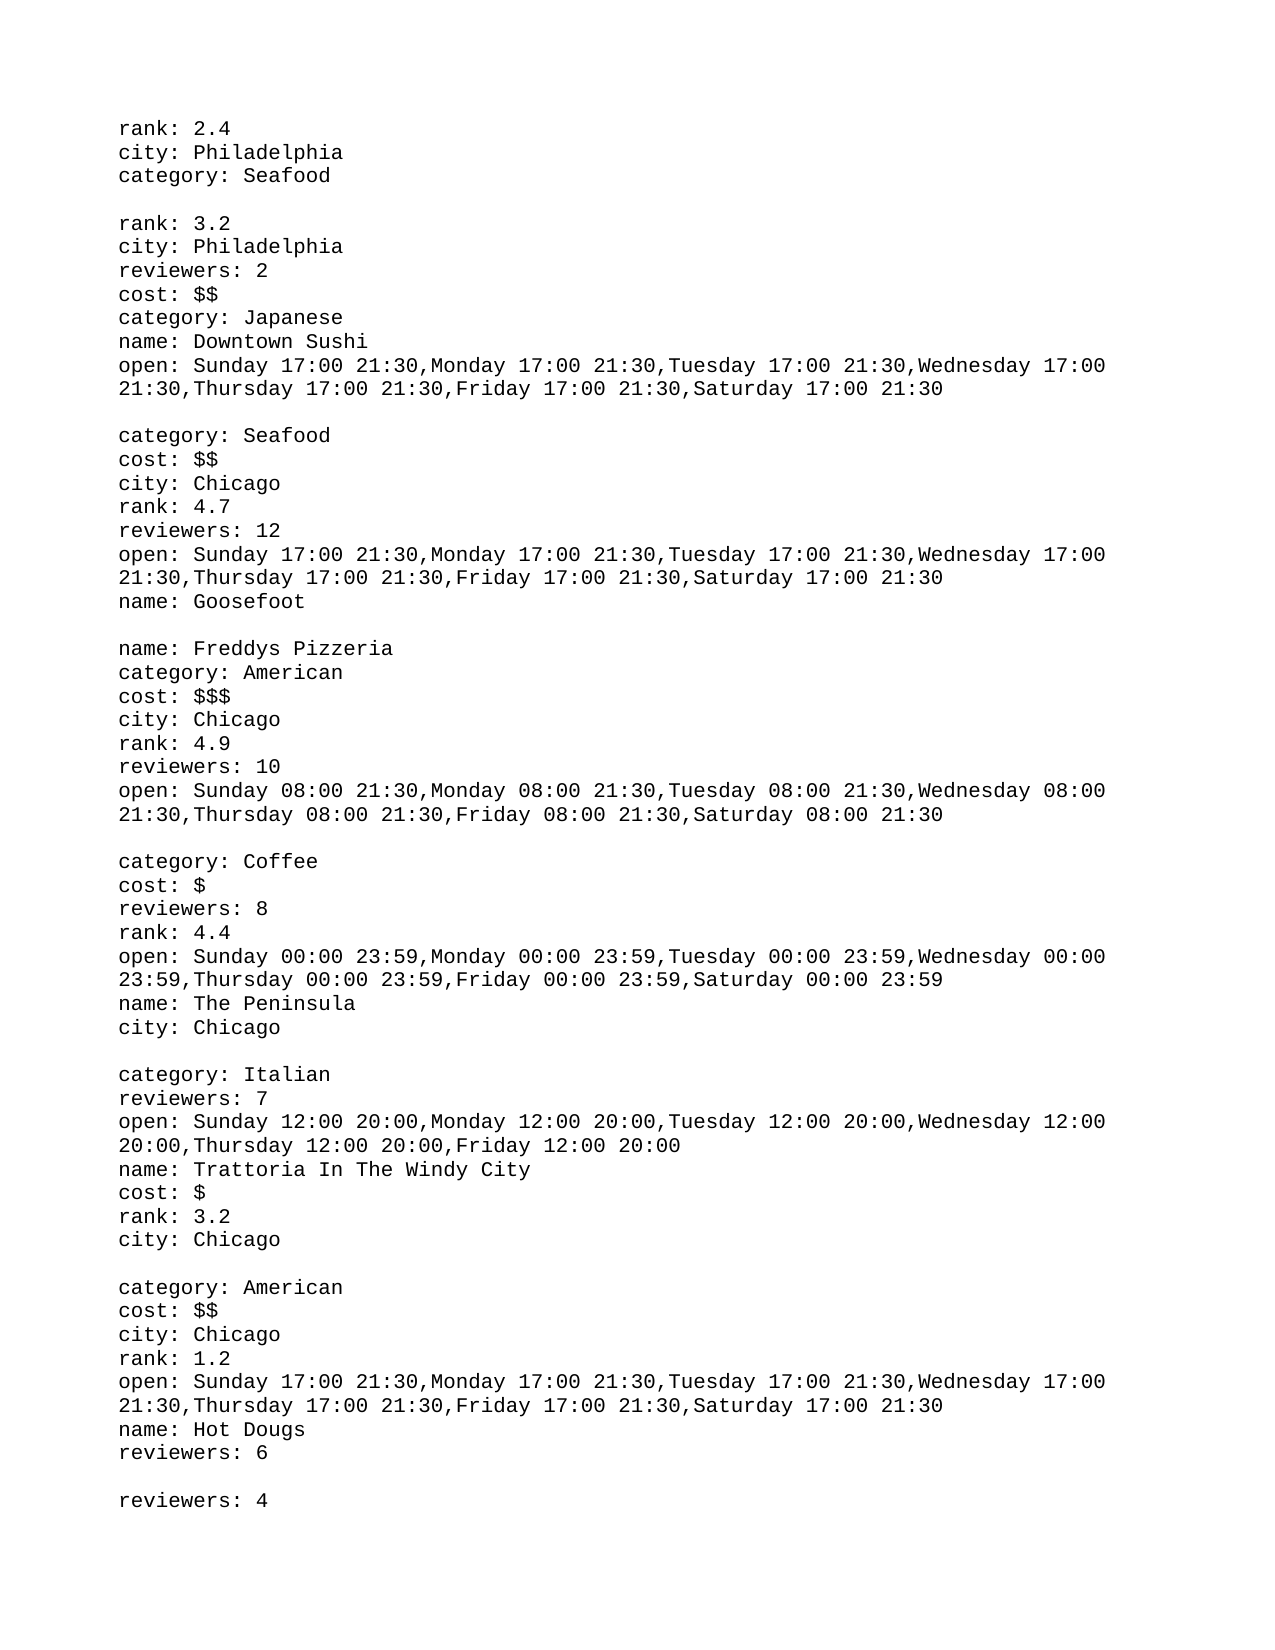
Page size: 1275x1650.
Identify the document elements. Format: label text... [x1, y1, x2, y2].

text category: Japanese [118, 307, 1157, 331]
text reviewers: 12 [118, 520, 1157, 544]
text city: Chicago [118, 1229, 1157, 1253]
text open: Sunday 17:00 21:30,Monday 17:00 21:30,Tuesday 17:00 21:30,Wednesday 17:00 21:30,Thursday 17:00 21:30,Friday 17:00 21:30,Saturday 17:00 21:30 [118, 354, 1157, 402]
text category: Seafood [118, 165, 1157, 189]
text name: Hot Dougs [118, 1419, 1157, 1442]
text name: Downtown Sushi [118, 331, 1157, 354]
text category: Seafood [118, 426, 1157, 449]
text reviewers: 10 [118, 757, 1157, 780]
text cost: $$ [118, 449, 1157, 473]
text open: Sunday 12:00 20:00,Monday 12:00 20:00,Tuesday 12:00 20:00,Wednesday 12:00 20:00,Thursday 12:00 20:00,Friday 12:00 20:00 [118, 1111, 1157, 1158]
text rank: 3.2 [118, 1206, 1157, 1229]
text name: Trattoria In The Windy City [118, 1158, 1157, 1182]
text category: Italian [118, 1064, 1157, 1088]
text rank: 1.2 [118, 1348, 1157, 1371]
text reviewers: 8 [118, 898, 1157, 922]
text category: American [118, 662, 1157, 686]
text rank: 4.4 [118, 922, 1157, 946]
text name: Goosefoot [118, 591, 1157, 615]
text city: Philadelphia [118, 236, 1157, 260]
text cost: $ [118, 875, 1157, 898]
text city: Chicago [118, 709, 1157, 733]
text category: American [118, 1277, 1157, 1300]
text cost: $$ [118, 284, 1157, 307]
text cost: $ [118, 1182, 1157, 1206]
text rank: 4.9 [118, 733, 1157, 757]
text reviewers: 2 [118, 260, 1157, 284]
text city: Philadelphia [118, 142, 1157, 165]
text category: Coffee [118, 851, 1157, 875]
text city: Chicago [118, 1017, 1157, 1040]
text cost: $$ [118, 1300, 1157, 1324]
text rank: 4.7 [118, 496, 1157, 520]
text open: Sunday 00:00 23:59,Monday 00:00 23:59,Tuesday 00:00 23:59,Wednesday 00:00 23:59,Thursday 00:00 23:59,Friday 00:00 23:59,Saturday 00:00 23:59 [118, 946, 1157, 993]
text cost: $$$ [118, 686, 1157, 709]
text reviewers: 4 [118, 1489, 1157, 1513]
text name: The Peninsula [118, 993, 1157, 1017]
text open: Sunday 17:00 21:30,Monday 17:00 21:30,Tuesday 17:00 21:30,Wednesday 17:00 21:30,Thursday 17:00 21:30,Friday 17:00 21:30,Saturday 17:00 21:30 [118, 544, 1157, 591]
text reviewers: 7 [118, 1088, 1157, 1111]
text rank: 2.4 [118, 118, 1157, 142]
text rank: 3.2 [118, 213, 1157, 236]
text name: Freddys Pizzeria [118, 638, 1157, 662]
text reviewers: 6 [118, 1442, 1157, 1466]
text open: Sunday 17:00 21:30,Monday 17:00 21:30,Tuesday 17:00 21:30,Wednesday 17:00 21:30,Thursday 17:00 21:30,Friday 17:00 21:30,Saturday 17:00 21:30 [118, 1371, 1157, 1419]
text city: Chicago [118, 473, 1157, 496]
text open: Sunday 08:00 21:30,Monday 08:00 21:30,Tuesday 08:00 21:30,Wednesday 08:00 21:30,Thursday 08:00 21:30,Friday 08:00 21:30,Saturday 08:00 21:30 [118, 780, 1157, 827]
text city: Chicago [118, 1324, 1157, 1348]
